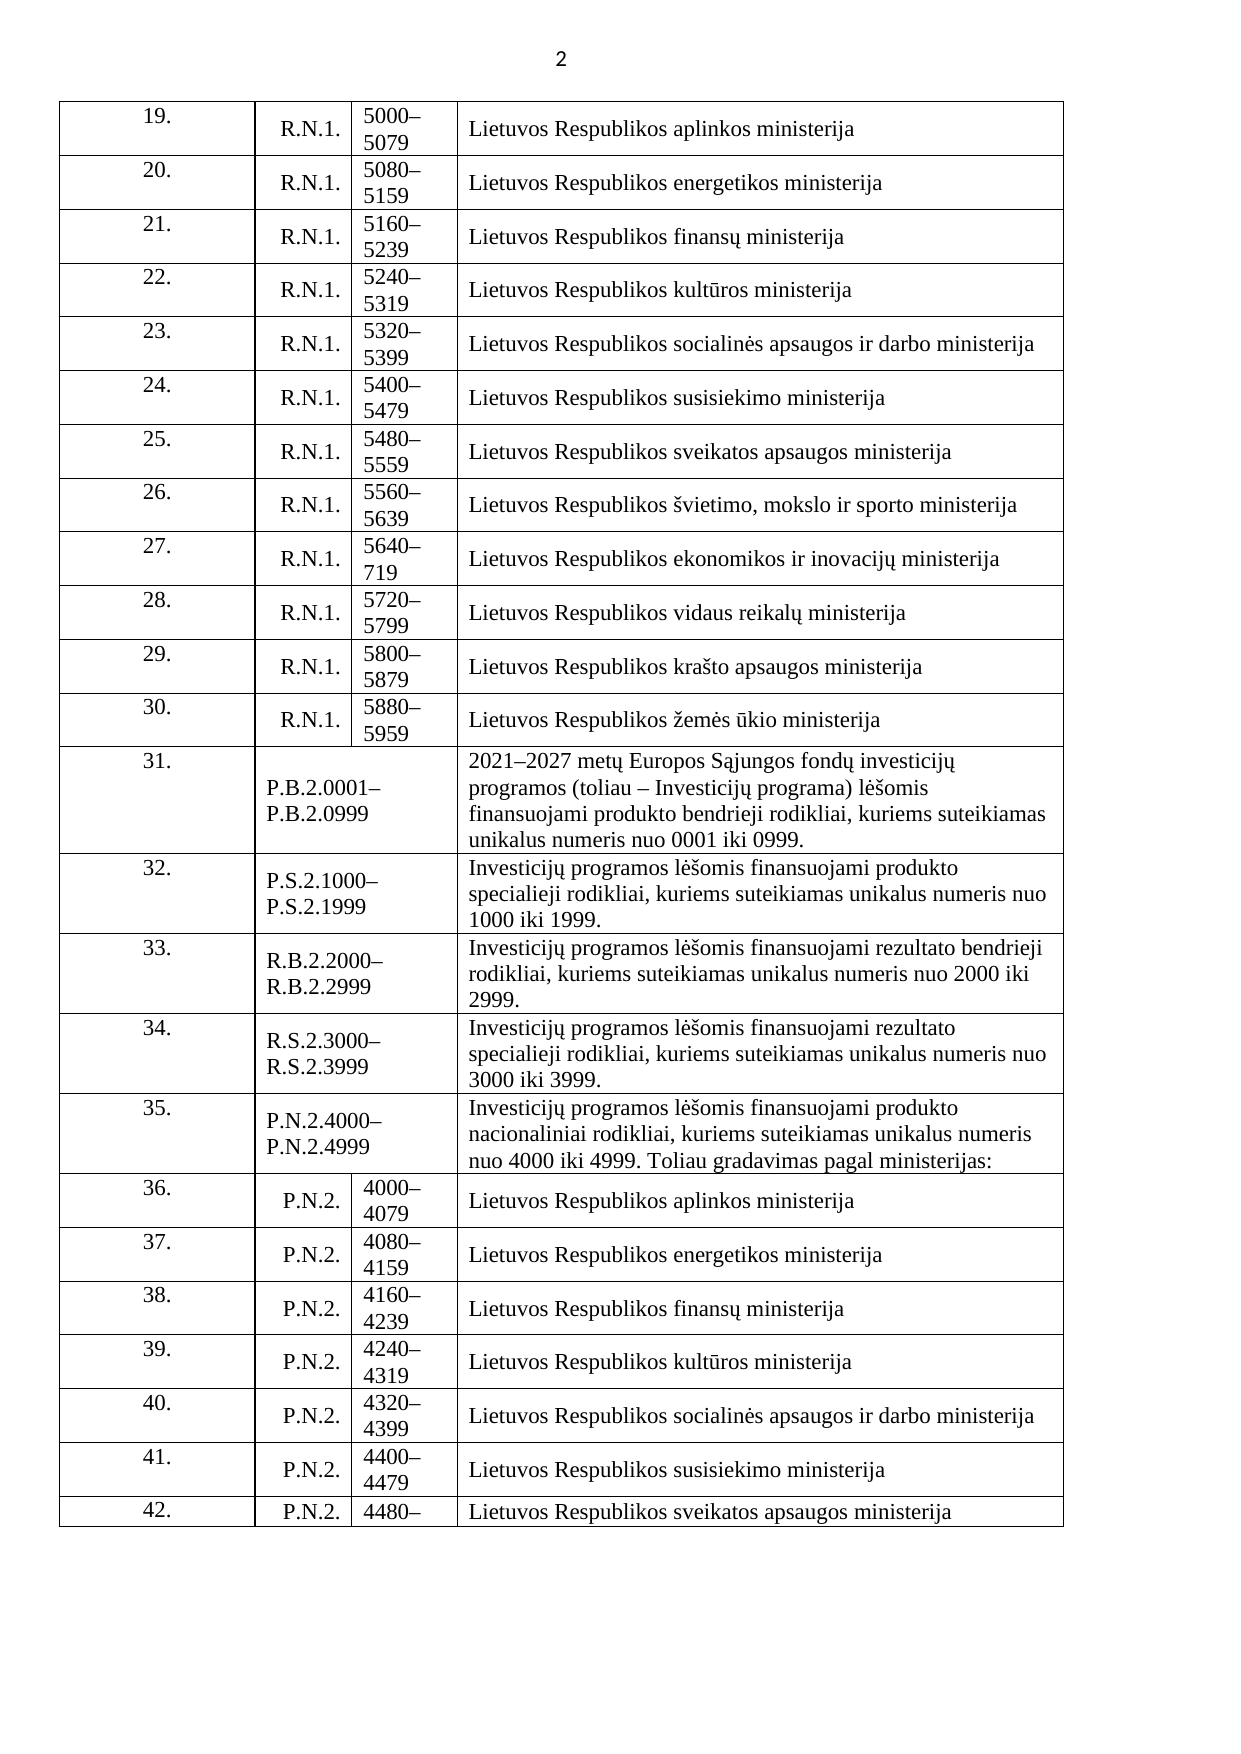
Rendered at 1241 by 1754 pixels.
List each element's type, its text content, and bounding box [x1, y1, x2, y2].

table_cell Lietuvos Respublikos aplinkos ministerija [458, 102, 1063, 155]
table_cell 35. [60, 1094, 254, 1173]
table_cell P.S.2.1000–P.S.2.1999 [256, 854, 457, 933]
table_cell 4160–4239 [352, 1282, 457, 1334]
table_cell P.B.2.0001–P.B.2.0999 [256, 747, 457, 853]
table_cell 20. [60, 156, 254, 209]
table_cell 5480–5559 [352, 425, 457, 477]
table_cell P.N.2. [256, 1174, 351, 1227]
table_cell P.N.2. [256, 1389, 351, 1442]
table_cell Lietuvos Respublikos socialinės apsaugos ir darbo ministerija [458, 317, 1063, 370]
table_cell R.N.1. [256, 586, 351, 639]
table_cell 5560–5639 [352, 479, 457, 531]
table_cell 4400–4479 [352, 1443, 457, 1496]
table_cell 4080–4159 [352, 1228, 457, 1281]
table_cell Lietuvos Respublikos finansų ministerija [458, 210, 1063, 262]
table_cell Lietuvos Respublikos kultūros ministerija [458, 264, 1063, 316]
table_cell 40. [60, 1389, 254, 1442]
table_cell 38. [60, 1282, 254, 1334]
table_cell P.N.2. [256, 1497, 351, 1526]
table_cell 4240–4319 [352, 1335, 457, 1388]
table_cell R.N.1. [256, 210, 351, 262]
table_cell Lietuvos Respublikos vidaus reikalų ministerija [458, 586, 1063, 639]
table_cell 5240–5319 [352, 264, 457, 316]
table_cell Investicijų programos lėšomis finansuojami rezultato bendrieji rodikliai, kuriems suteikiamas unikalus numeris nuo 2000 iki 2999. [458, 934, 1063, 1013]
table_cell R.S.2.3000–R.S.2.3999 [256, 1014, 457, 1093]
table_cell Lietuvos Respublikos sveikatos apsaugos ministerija [458, 425, 1063, 477]
table_cell Lietuvos Respublikos susisiekimo ministerija [458, 1443, 1063, 1496]
table_cell Lietuvos Respublikos finansų ministerija [458, 1282, 1063, 1334]
table_cell 5400–5479 [352, 371, 457, 424]
table_cell R.N.1. [256, 156, 351, 209]
table_cell R.N.1. [256, 532, 351, 585]
table_cell 27. [60, 532, 254, 585]
table_cell R.N.1. [256, 317, 351, 370]
table_cell 2021–2027 metų Europos Sąjungos fondų investicijų programos (toliau – Investicijų programa) lėšomis finansuojami produkto bendrieji rodikliai, kuriems suteikiamas unikalus numeris nuo 0001 iki 0999. [458, 747, 1063, 853]
table_cell Lietuvos Respublikos ekonomikos ir inovacijų ministerija [458, 532, 1063, 585]
table_cell Lietuvos Respublikos švietimo, mokslo ir sporto ministerija [458, 479, 1063, 531]
table_cell Investicijų programos lėšomis finansuojami produkto nacionaliniai rodikliai, kuriems suteikiamas unikalus numeris nuo 4000 iki 4999. Toliau gradavimas pagal ministerijas: [458, 1094, 1063, 1173]
table_cell R.N.1. [256, 264, 351, 316]
table_cell 22. [60, 264, 254, 316]
table_cell 26. [60, 479, 254, 531]
table_cell 28. [60, 586, 254, 639]
table_cell 32. [60, 854, 254, 933]
table_cell P.N.2. [256, 1228, 351, 1281]
table_cell Lietuvos Respublikos susisiekimo ministerija [458, 371, 1063, 424]
table_cell R.N.1. [256, 640, 351, 692]
table_cell 31. [60, 747, 254, 853]
table_cell 19. [60, 102, 254, 155]
table_cell 36. [60, 1174, 254, 1227]
table_cell 29. [60, 640, 254, 692]
table_cell R.N.1. [256, 479, 351, 531]
table_cell 4000–4079 [352, 1174, 457, 1227]
table_cell P.N.2. [256, 1335, 351, 1388]
table_cell 4480– [352, 1497, 457, 1526]
table_cell Lietuvos Respublikos energetikos ministerija [458, 156, 1063, 209]
table_cell Lietuvos Respublikos socialinės apsaugos ir darbo ministerija [458, 1389, 1063, 1442]
table_cell R.N.1. [256, 371, 351, 424]
table_cell 5160–5239 [352, 210, 457, 262]
table_cell 5880–5959 [352, 694, 457, 746]
table_cell 5800–5879 [352, 640, 457, 692]
table_cell 21. [60, 210, 254, 262]
table_cell 41. [60, 1443, 254, 1496]
table_cell 23. [60, 317, 254, 370]
table_cell 37. [60, 1228, 254, 1281]
table_cell Investicijų programos lėšomis finansuojami produkto specialieji rodikliai, kuriems suteikiamas unikalus numeris nuo 1000 iki 1999. [458, 854, 1063, 933]
table_cell Lietuvos Respublikos aplinkos ministerija [458, 1174, 1063, 1227]
table_cell Lietuvos Respublikos energetikos ministerija [458, 1228, 1063, 1281]
table_cell 33. [60, 934, 254, 1013]
table_cell 4320–4399 [352, 1389, 457, 1442]
table_cell 42. [60, 1497, 254, 1526]
table_cell R.N.1. [256, 694, 351, 746]
table_cell 5080–5159 [352, 156, 457, 209]
table_cell 25. [60, 425, 254, 477]
table_cell Lietuvos Respublikos kultūros ministerija [458, 1335, 1063, 1388]
table_cell 5320–5399 [352, 317, 457, 370]
table_cell R.N.1. [256, 102, 351, 155]
table_cell Investicijų programos lėšomis finansuojami rezultato specialieji rodikliai, kuriems suteikiamas unikalus numeris nuo 3000 iki 3999. [458, 1014, 1063, 1093]
table_cell 5000–5079 [352, 102, 457, 155]
table_cell P.N.2.4000–P.N.2.4999 [256, 1094, 457, 1173]
table_cell 30. [60, 694, 254, 746]
table_cell 39. [60, 1335, 254, 1388]
table_cell Lietuvos Respublikos sveikatos apsaugos ministerija [458, 1497, 1063, 1526]
table_cell 24. [60, 371, 254, 424]
table_cell Lietuvos Respublikos krašto apsaugos ministerija [458, 640, 1063, 692]
table_cell 5720–5799 [352, 586, 457, 639]
table_cell P.N.2. [256, 1282, 351, 1334]
table_cell 5640–719 [352, 532, 457, 585]
table_cell R.N.1. [256, 425, 351, 477]
table_cell Lietuvos Respublikos žemės ūkio ministerija [458, 694, 1063, 746]
table_cell 34. [60, 1014, 254, 1093]
table_cell R.B.2.2000–R.B.2.2999 [256, 934, 457, 1013]
table_cell P.N.2. [256, 1443, 351, 1496]
